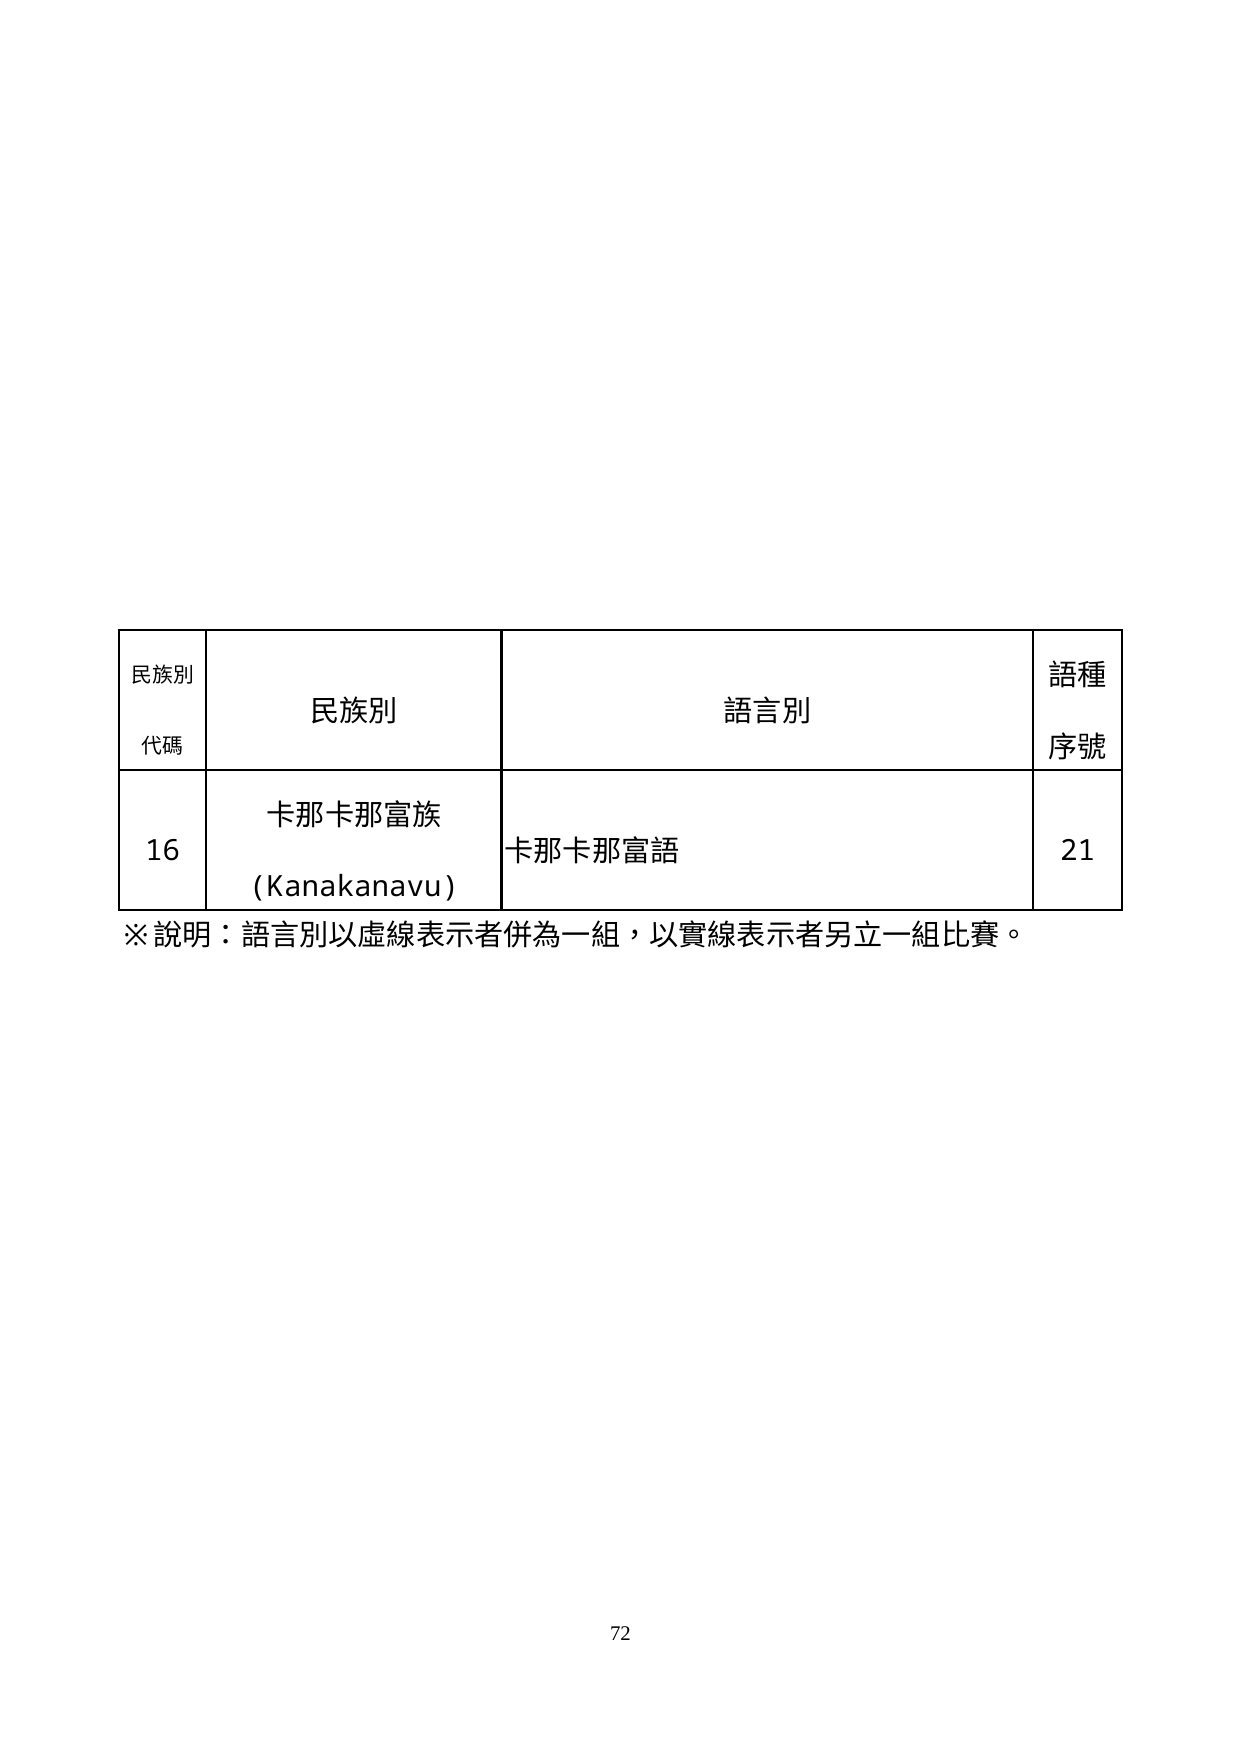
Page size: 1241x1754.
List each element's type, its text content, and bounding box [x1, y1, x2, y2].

table_cell 卡那卡那富族 (Kanakanavu) [207, 771, 500, 909]
table_header 語言別 [503, 631, 1032, 769]
table_cell 卡那卡那富語 [503, 771, 1032, 909]
table_cell 21 [1034, 771, 1121, 909]
table_header 民族別 [207, 631, 500, 769]
table_header 民族別代碼 [120, 631, 205, 769]
table_cell 16 [120, 771, 205, 909]
text ※說明：語言別以虛線表示者併為一組，以實線表示者另立一組比賽。 [118, 911, 1122, 954]
table_header 語種 序號 [1034, 631, 1121, 769]
